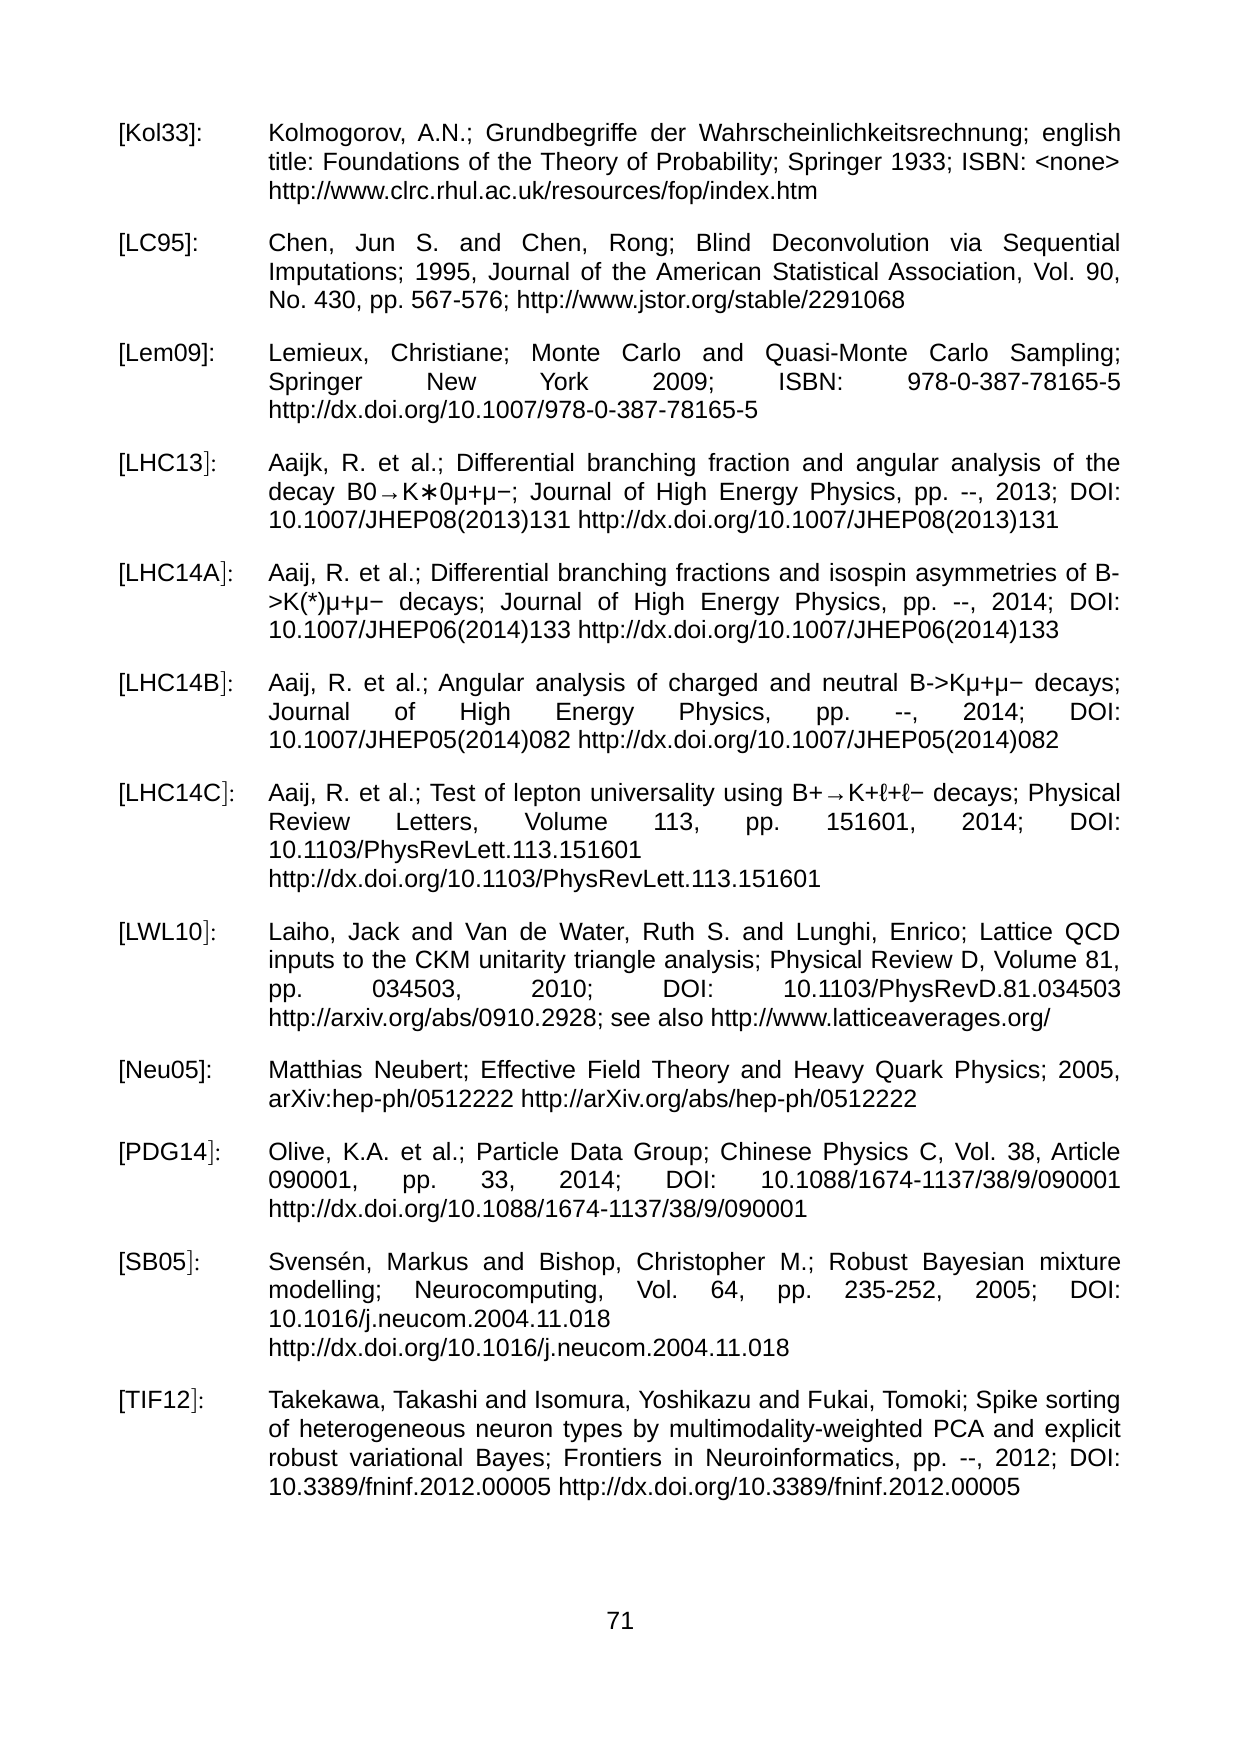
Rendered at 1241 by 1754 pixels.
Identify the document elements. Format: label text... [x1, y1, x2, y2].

text [LHC14B]: Aaij, R. et al.; Angular analysis of charged and neutral B->Kμ+μ− decays; Journal of High Energy Physics, pp. --, 2014; DOI: 10.1007/JHEP05(2014)082 http://dx.doi.org/10.1007/JHEP05(2014)082 [118, 668, 1122, 754]
text [LC95]: Chen, Jun S. and Chen, Rong; Blind Deconvolution via Sequential Imputations; 1995, Journal of the American Statistical Association, Vol. 90, No. 430, pp. 567-576; http://www.jstor.org/stable/2291068 [118, 228, 1122, 314]
text [Lem09]: Lemieux, Christiane; Monte Carlo and Quasi-Monte Carlo Sampling; Springer New York 2009; ISBN: 978-0-387-78165-5 http://dx.doi.org/10.1007/978-0-387-78165-5 [118, 338, 1122, 424]
text [LHC14A]: Aaij, R. et al.; Differential branching fractions and isospin asymmetries of B->K(*)μ+μ− decays; Journal of High Energy Physics, pp. --, 2014; DOI: 10.1007/JHEP06(2014)133 http://dx.doi.org/10.1007/JHEP06(2014)133 [118, 558, 1122, 644]
text [LHC14C]: Aaij, R. et al.; Test of lepton universality using B+→K+ℓ+ℓ− decays; Physical Review Letters, Volume 113, pp. 151601, 2014; DOI: 10.1103/PhysRevLett.113.151601 http://dx.doi.org/10.1103/PhysRevLett.113.151601 [118, 778, 1122, 893]
text [TIF12]: Takekawa, Takashi and Isomura, Yoshikazu and Fukai, Tomoki; Spike sorting of heterogeneous neuron types by multimodality-weighted PCA and explicit robust variational Bayes; Frontiers in Neuroinformatics, pp. --, 2012; DOI: 10.3389/fninf.2012.00005 http://dx.doi.org/10.3389/fninf.2012.00005 [118, 1385, 1122, 1500]
text [LWL10]: Laiho, Jack and Van de Water, Ruth S. and Lunghi, Enrico; Lattice QCD inputs to the CKM unitarity triangle analysis; Physical Review D, Volume 81, pp. 034503, 2010; DOI: 10.1103/PhysRevD.81.034503 http://arxiv.org/abs/0910.2928; see also http://www.latticeaverages.org/ [118, 917, 1122, 1032]
text [Neu05]: Matthias Neubert; Effective Field Theory and Heavy Quark Physics; 2005, arXiv:hep-ph/0512222 http://arXiv.org/abs/hep-ph/0512222 [118, 1055, 1122, 1113]
text [Kol33]: Kolmogorov, A.N.; Grundbegriffe der Wahrscheinlichkeitsrechnung; english title: Foundations of the Theory of Probability; Springer 1933; ISBN: <none> http://www.clrc.rhul.ac.uk/resources/fop/index.htm [118, 118, 1122, 204]
text [SB05]: Svensén, Markus and Bishop, Christopher M.; Robust Bayesian mixture modelling; Neurocomputing, Vol. 64, pp. 235-252, 2005; DOI: 10.1016/j.neucom.2004.11.018 http://dx.doi.org/10.1016/j.neucom.2004.11.018 [118, 1246, 1122, 1362]
text [LHC13]: Aaijk, R. et al.; Differential branching fraction and angular analysis of the decay B0→K∗0μ+μ−; Journal of High Energy Physics, pp. --, 2013; DOI: 10.1007/JHEP08(2013)131 http://dx.doi.org/10.1007/JHEP08(2013)131 [118, 448, 1122, 534]
text [PDG14]: Olive, K.A. et al.; Particle Data Group; Chinese Physics C, Vol. 38, Article 090001, pp. 33, 2014; DOI: 10.1088/1674-1137/38/9/090001 http://dx.doi.org/10.1088/1674-1137/38/9/090001 [118, 1136, 1122, 1223]
